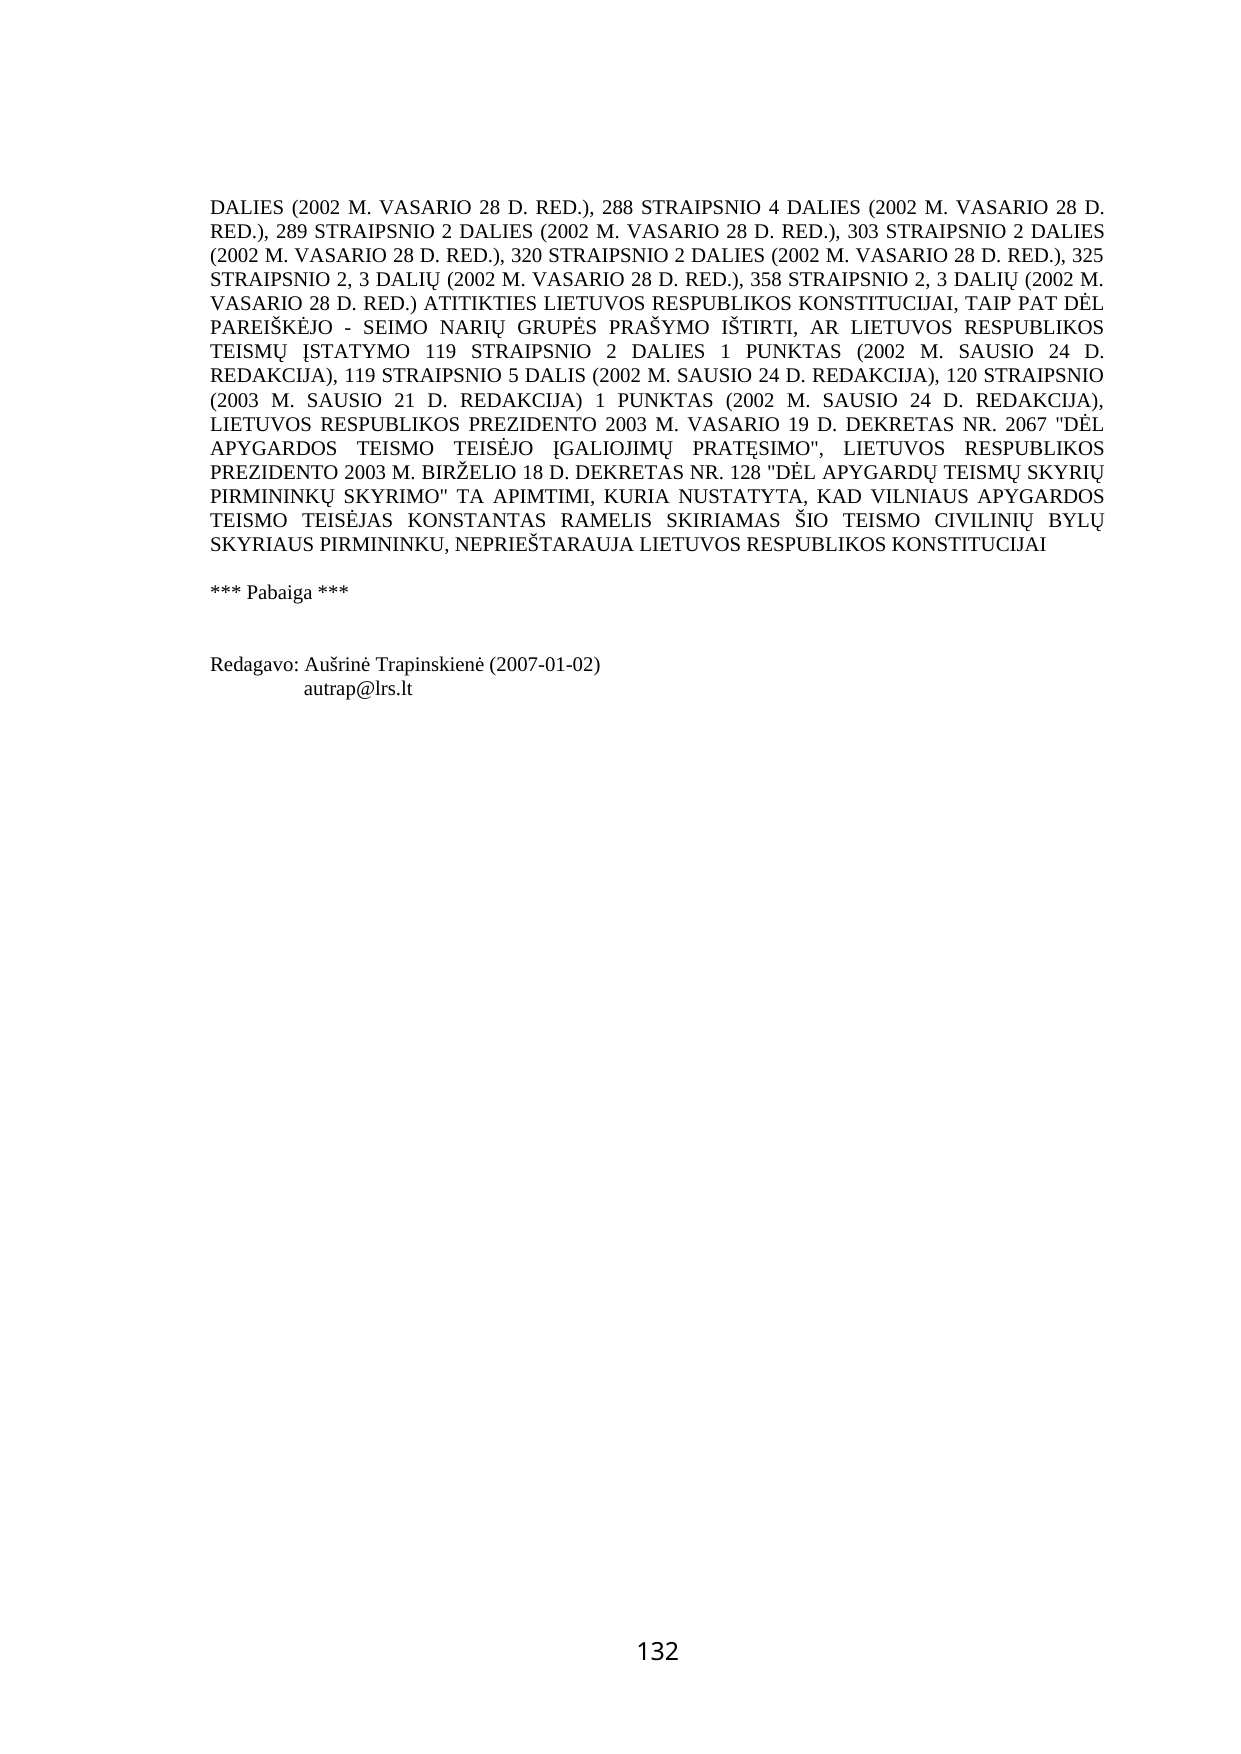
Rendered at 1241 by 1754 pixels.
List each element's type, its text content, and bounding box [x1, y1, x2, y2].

text DALIES (2002 M. VASARIO 28 D. RED.), 288 STRAIPSNIO 4 DALIES (2002 M. VASARIO 28 D. RED.), 289 STRAIPSNIO 2 DALIES (2002 M. VASARIO 28 D. RED.), 303 STRAIPSNIO 2 DALIES (2002 M. VASARIO 28 D. RED.), 320 STRAIPSNIO 2 DALIES (2002 M. VASARIO 28 D. RED.), 325 STRAIPSNIO 2, 3 DALIŲ (2002 M. VASARIO 28 D. RED.), 358 STRAIPSNIO 2, 3 DALIŲ (2002 M. VASARIO 28 D. RED.) ATITIKTIES LIETUVOS RESPUBLIKOS KONSTITUCIJAI, TAIP PAT DĖL PAREIŠKĖJO - SEIMO NARIŲ GRUPĖS PRAŠYMO IŠTIRTI, AR LIETUVOS RESPUBLIKOS TEISMŲ ĮSTATYMO 119 STRAIPSNIO 2 DALIES 1 PUNKTAS (2002 M. SAUSIO 24 D. REDAKCIJA), 119 STRAIPSNIO 5 DALIS (2002 M. SAUSIO 24 D. REDAKCIJA), 120 STRAIPSNIO (2003 M. SAUSIO 21 D. REDAKCIJA) 1 PUNKTAS (2002 M. SAUSIO 24 D. REDAKCIJA), LIETUVOS RESPUBLIKOS PREZIDENTO 2003 M. VASARIO 19 D. DEKRETAS NR. 2067 "DĖL APYGARDOS TEISMO TEISĖJO ĮGALIOJIMŲ PRATĘSIMO", LIETUVOS RESPUBLIKOS PREZIDENTO 2003 M. BIRŽELIO 18 D. DEKRETAS NR. 128 "DĖL APYGARDŲ TEISMŲ SKYRIŲ PIRMININKŲ SKYRIMO" TA APIMTIMI, KURIA NUSTATYTA, KAD VILNIAUS APYGARDOS TEISMO TEISĖJAS KONSTANTAS RAMELIS SKIRIAMAS ŠIO TEISMO CIVILINIŲ BYLŲ SKYRIAUS PIRMININKU, NEPRIEŠTARAUJA LIETUVOS RESPUBLIKOS KONSTITUCIJAI [210, 195, 1106, 556]
text autrap@lrs.lt [210, 676, 1106, 700]
text *** Pabaiga *** [210, 580, 1106, 604]
text Redagavo: Aušrinė Trapinskienė (2007-01-02) [210, 652, 1106, 676]
